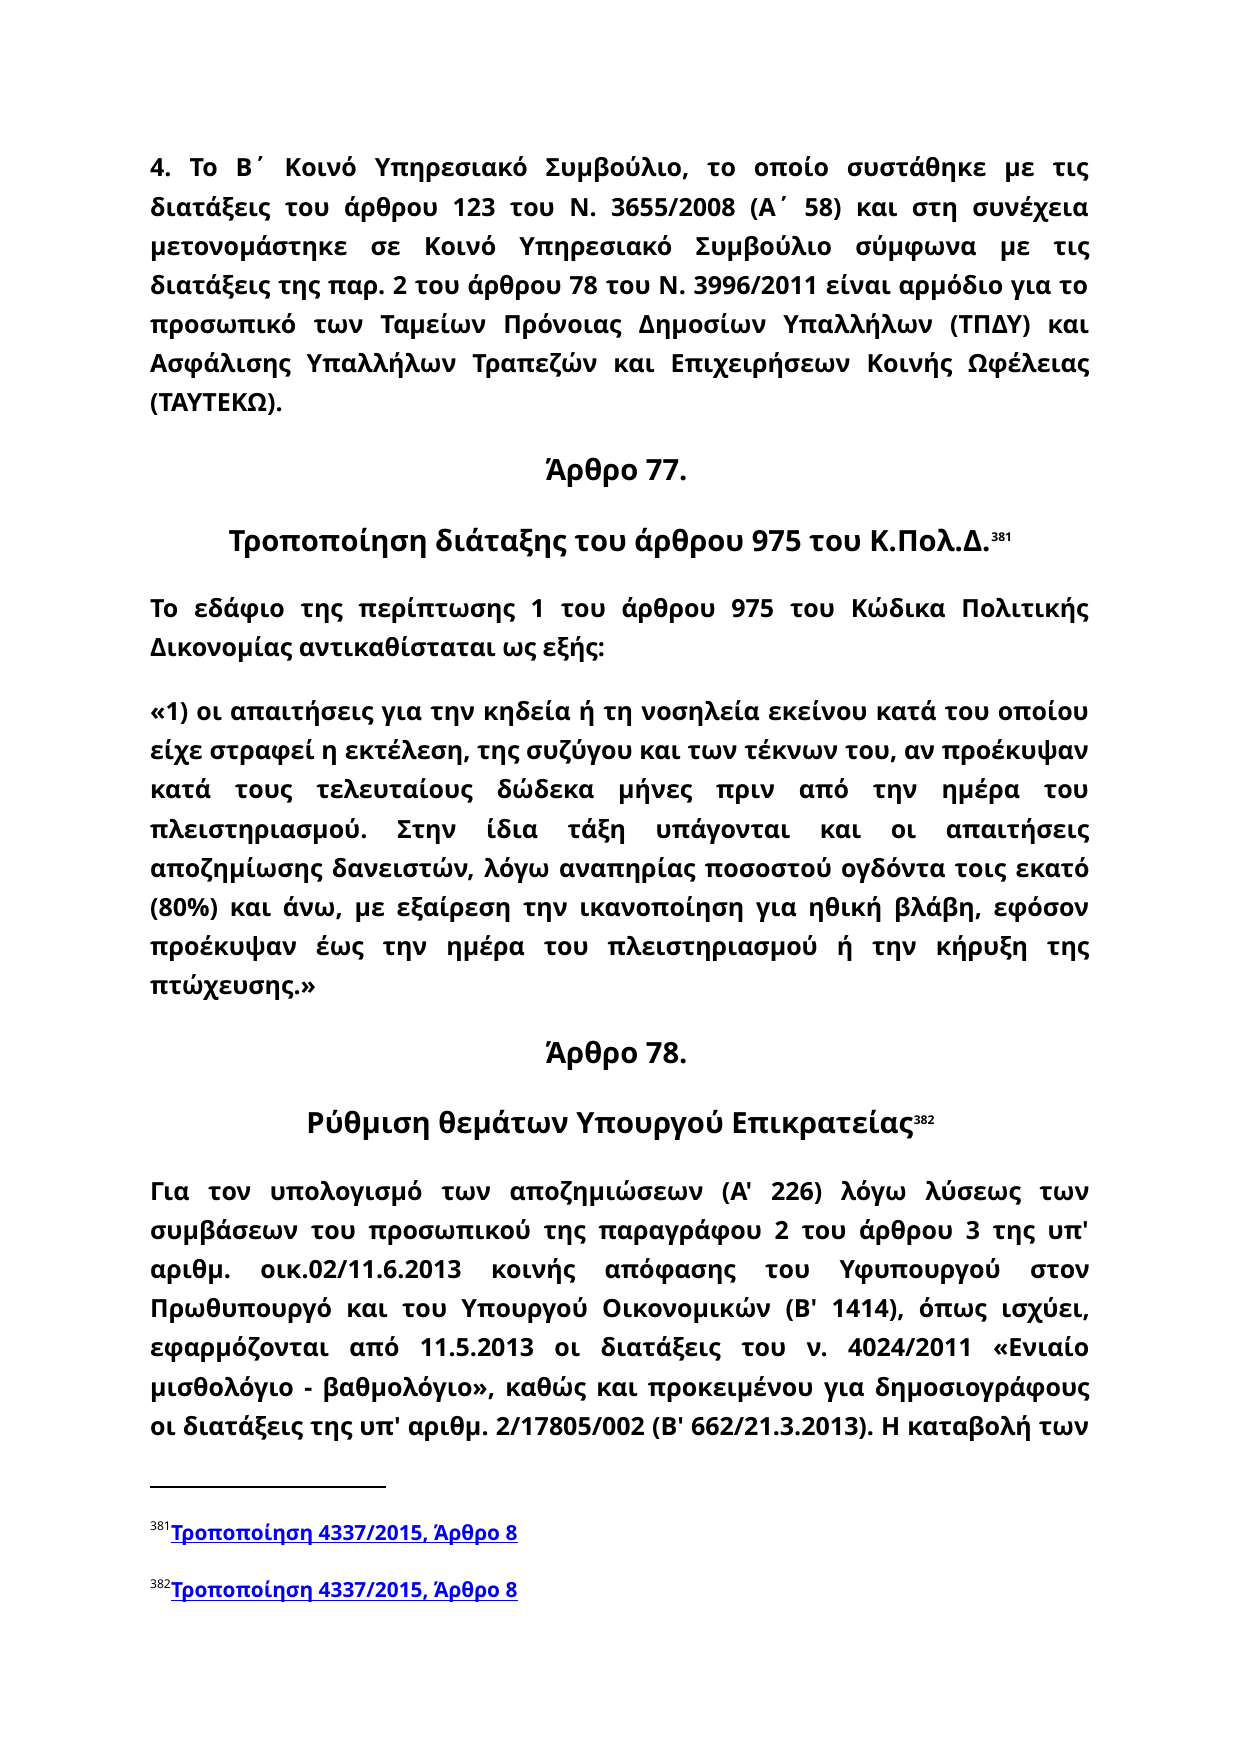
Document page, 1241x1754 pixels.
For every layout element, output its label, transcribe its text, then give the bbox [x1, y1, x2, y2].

subtitle Άρθρο 77. [150, 449, 1090, 489]
subtitle Τροποποίηση διάταξης του άρθρου 975 του Κ.Πολ.Δ. [150, 520, 1090, 559]
text «1) οι απαιτήσεις για την κηδεία ή τη νοσηλεία εκείνου κατά του οποίου είχε στραφεί η εκτέλεση, της συζύγου και των τέκνων του, αν προέκυψαν κατά τους τελευταίους δώδεκα μήνες πριν από την ημέρα του πλειστηριασμού. Στην ίδια τάξη υπάγονται και οι απαιτήσεις αποζημίωσης δανειστών, λόγω αναπηρίας ποσοστού ογδόντα τοις εκατό (80%) και άνω, με εξαίρεση την ικανοποίηση για ηθική βλάβη, εφόσον προέκυψαν έως την ημέρα του πλειστηριασμού ή την κήρυξη της πτώχευσης.» [150, 694, 1090, 1002]
subtitle Άρθρο 78. [150, 1032, 1090, 1072]
text 4. Το Β΄ Κοινό Υπηρεσιακό Συμβούλιο, το οποίο συστάθηκε με τις διατάξεις του άρθρου 123 του Ν. 3655/2008 (Α΄ 58) και στη συνέχεια μετονομάστηκε σε Κοινό Υπηρεσιακό Συμβούλιο σύμφωνα με τις διατάξεις της παρ. 2 του άρθρου 78 του Ν. 3996/2011 είναι αρμόδιο για το προσωπικό των Ταμείων Πρόνοιας Δημοσίων Υπαλλήλων (ΤΠΔΥ) και Ασφάλισης Υπαλλήλων Τραπεζών και Επιχειρήσεων Κοινής Ωφέλειας (ΤΑΥΤΕΚΩ). [150, 150, 1090, 419]
text Τροποποίηση 4337/2015, Άρθρο 8 [150, 1576, 1090, 1604]
subtitle Ρύθμιση θεμάτων Υπουργού Επικρατείας [150, 1103, 1090, 1142]
text Τροποποίηση 4337/2015, Άρθρο 8 [150, 1518, 1090, 1546]
text Για τον υπολογισμό των αποζημιώσεων (Α' 226) λόγω λύσεως των συμβάσεων του προσωπικού της παραγράφου 2 του άρθρου 3 της υπ' αριθμ. οικ.02/11.6.2013 κοινής απόφασης του Υφυπουργού στον Πρωθυπουργό και του Υπουργού Οικονομικών (Β' 1414), όπως ισχύει, εφαρμόζονται από 11.5.2013 οι διατάξεις του ν. 4024/2011 «Ενιαίο μισθολόγιο - βαθμολόγιο», καθώς και προκειμένου για δημοσιογράφους οι διατάξεις της υπ' αριθμ. 2/17805/002 (Β' 662/21.3.2013). Η καταβολή των [150, 1173, 1090, 1442]
text Το εδάφιο της περίπτωσης 1 του άρθρου 975 του Κώδικα Πολιτικής Δικονομίας αντικαθίσταται ως εξής: [150, 590, 1090, 664]
